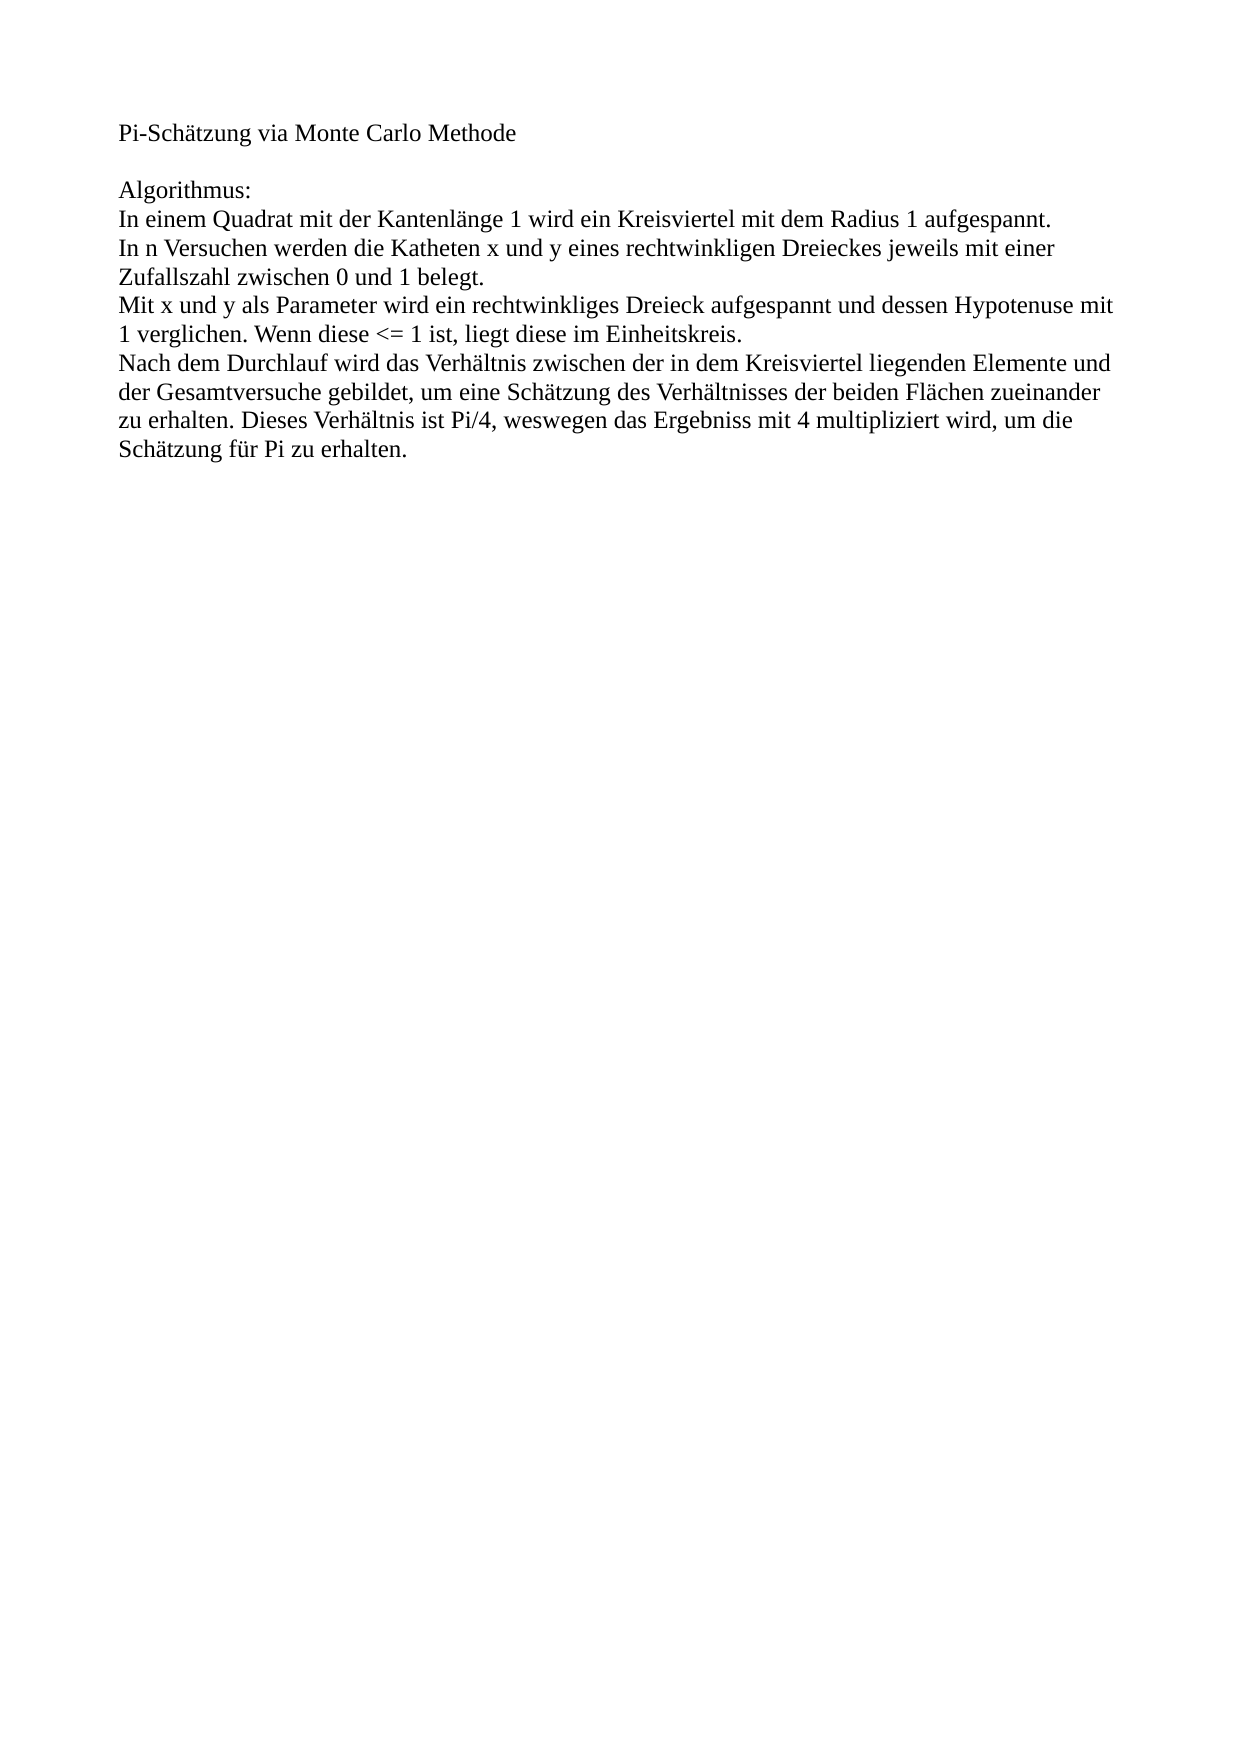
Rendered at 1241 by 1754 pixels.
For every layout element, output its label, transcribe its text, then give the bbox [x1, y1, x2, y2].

text In einem Quadrat mit der Kantenlänge 1 wird ein Kreisviertel mit dem Radius 1 aufgespannt. [118, 204, 1122, 233]
text Pi-Schätzung via Monte Carlo Methode [118, 118, 1122, 147]
text Algorithmus: [118, 176, 1122, 204]
text Nach dem Durchlauf wird das Verhältnis zwischen der in dem Kreisviertel liegenden Elemente und der Gesamtversuche gebildet, um eine Schätzung des Verhältnisses der beiden Flächen zueinander zu erhalten. Dieses Verhältnis ist Pi/4, weswegen das Ergebniss mit 4 multipliziert wird, um die Schätzung für Pi zu erhalten. [118, 348, 1122, 463]
text In n Versuchen werden die Katheten x und y eines rechtwinkligen Dreieckes jeweils mit einer Zufallszahl zwischen 0 und 1 belegt. [118, 233, 1122, 291]
text Mit x und y als Parameter wird ein rechtwinkliges Dreieck aufgespannt und dessen Hypotenuse mit 1 verglichen. Wenn diese <= 1 ist, liegt diese im Einheitskreis. [118, 291, 1122, 348]
